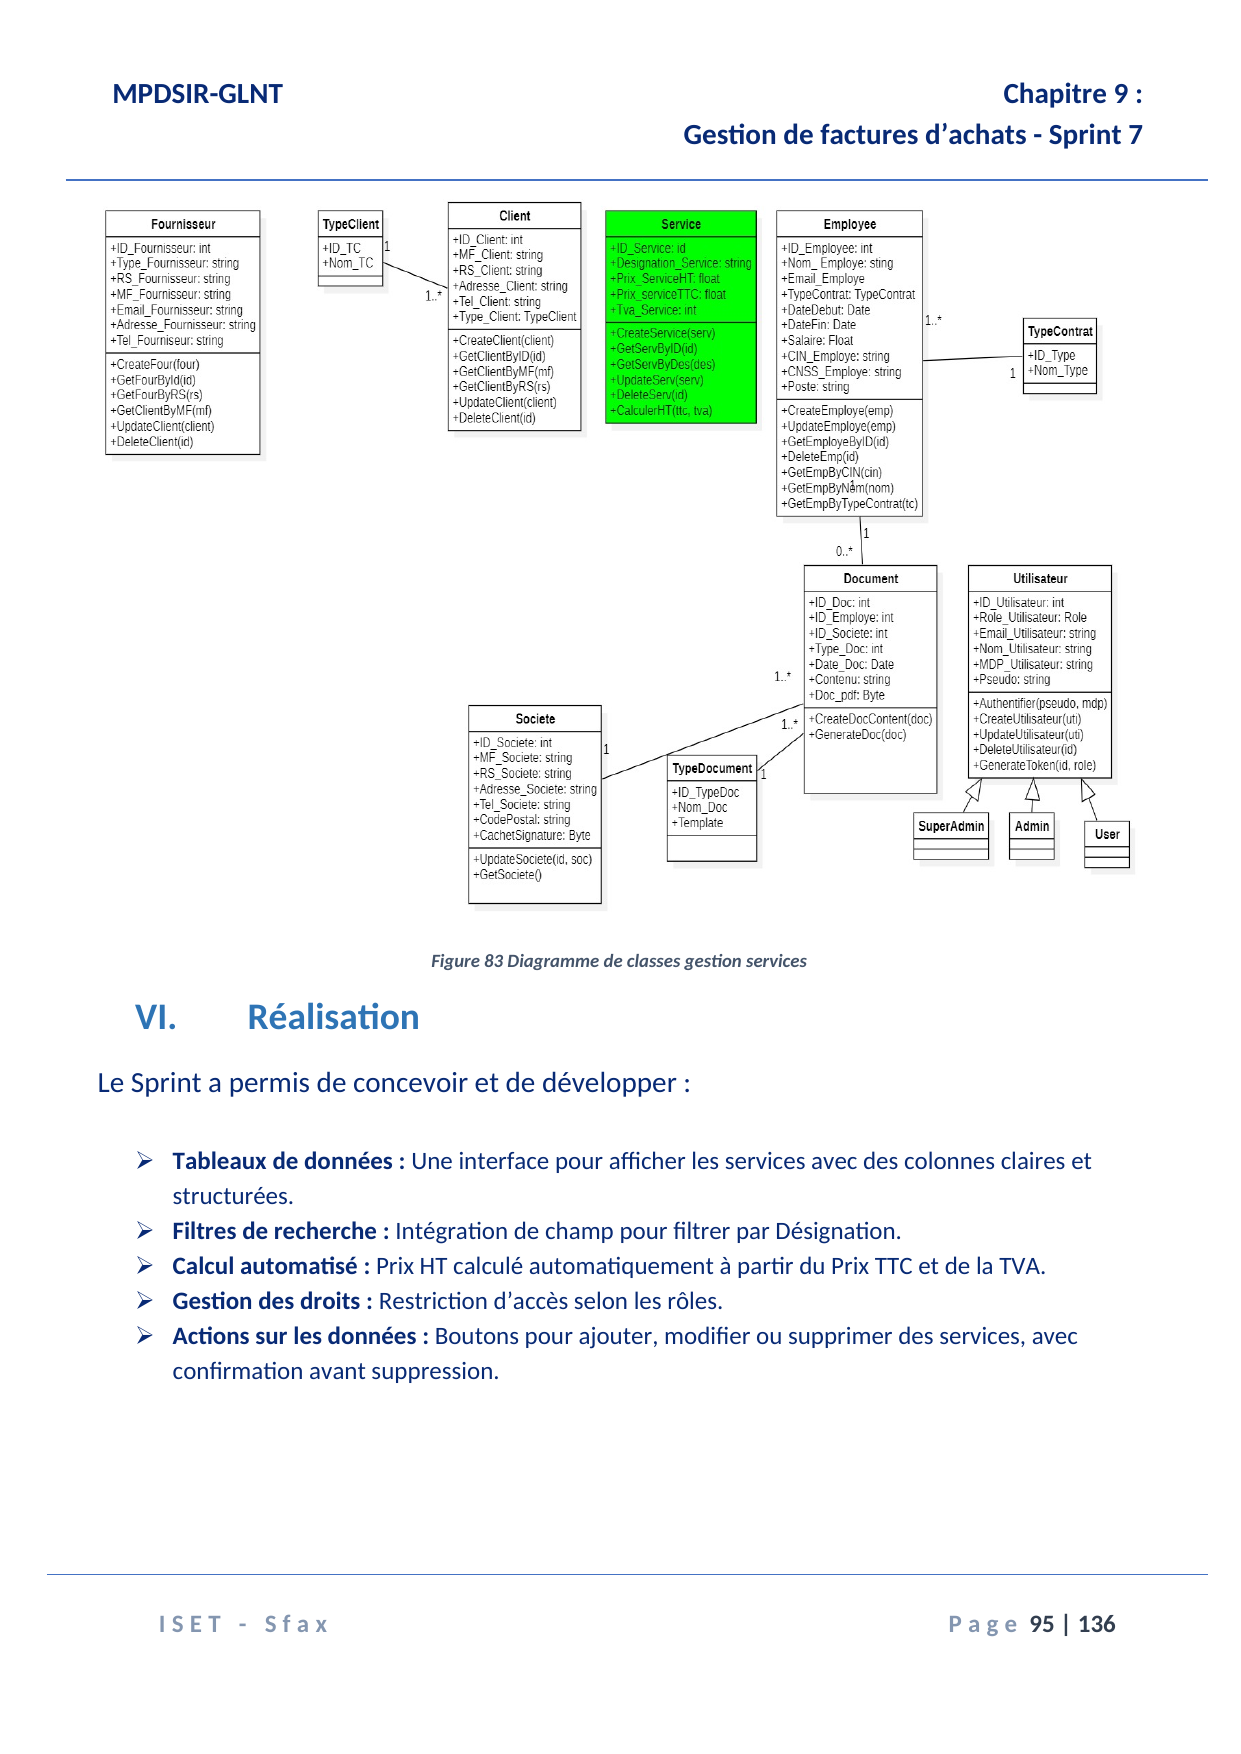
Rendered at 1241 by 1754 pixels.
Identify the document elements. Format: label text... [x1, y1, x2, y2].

list Tableaux de données : Une interface pour afficher les services avec des colonnes claires et structurées. [135, 1146, 1143, 1211]
list Filtres de recherche : Intégration de champ pour filtrer par Désignation. [135, 1216, 1143, 1246]
text Le Sprint a permis de concevoir et de développer : [97, 1064, 1143, 1099]
text Figure 83 Diagramme de classes gestion services [97, 949, 1143, 972]
list Calcul automatisé : Prix HT calculé automatiquement à partir du Prix TTC et de la TVA. [135, 1251, 1143, 1281]
list Gestion des droits : Restriction d’accès selon les rôles. [135, 1286, 1143, 1316]
list Actions sur les données : Boutons pour ajouter, modifier ou supprimer des services, avec confirmation avant suppression. [135, 1321, 1143, 1386]
subtitle Réalisation [135, 993, 1143, 1039]
